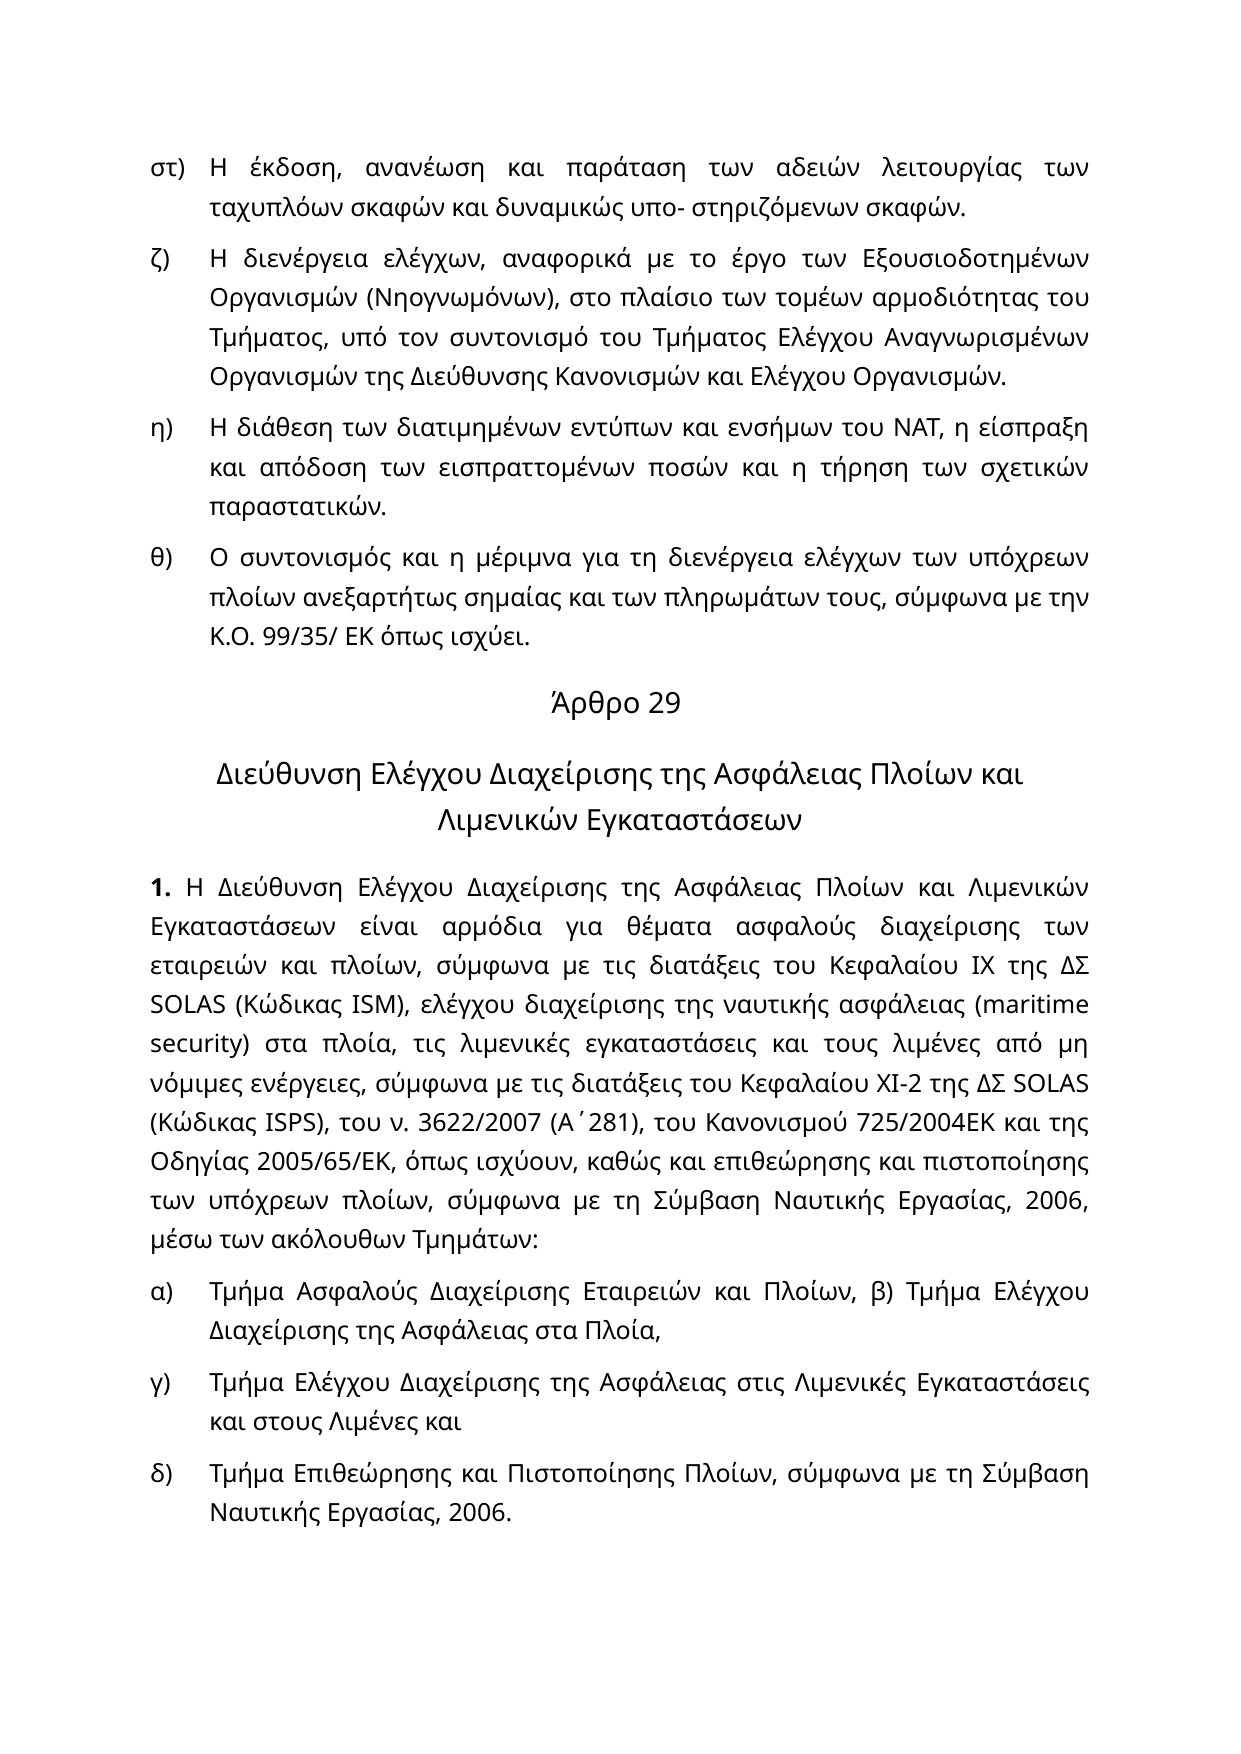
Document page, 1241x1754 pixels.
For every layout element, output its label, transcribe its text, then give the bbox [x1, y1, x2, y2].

text 1. Η Διεύθυνση Ελέγχου Διαχείρισης της Ασφάλειας Πλοίων και Λιμενικών Εγκαταστάσεων είναι αρμόδια για θέματα ασφαλούς διαχείρισης των εταιρειών και πλοίων, σύμφωνα με τις διατάξεις του Κεφαλαίου IX της ΔΣ SOLAS (Κώδικας ISM), ελέγχου διαχείρισης της ναυτικής ασφάλειας (maritime security) στα πλοία, τις λιμενικές εγκαταστάσεις και τους λιμένες από μη νόμιμες ενέργειες, σύμφωνα με τις διατάξεις του Κεφαλαίου ΧΙ-2 της ΔΣ SOLAS (Κώδικας ISPS), του ν. 3622/2007 (Α΄281), του Κανονισμού 725/2004ΕΚ και της Οδηγίας 2005/65/ΕΚ, όπως ισχύουν, καθώς και επιθεώρησης και πιστοποίησης των υπόχρεων πλοίων, σύμφωνα με τη Σύμβαση Ναυτικής Εργασίας, 2006, μέσω των ακόλουθων Τμημάτων: [150, 869, 1090, 1256]
list α) Τμήμα Ασφαλούς Διαχείρισης Εταιρειών και Πλοίων, β) Τμήμα Ελέγχου Διαχείρισης της Ασφάλειας στα Πλοία, [150, 1273, 1090, 1347]
list η) Η διάθεση των διατιμημένων εντύπων και ενσήμων του NAT, η είσπραξη και απόδοση των εισπραττομένων ποσών και η τήρηση των σχετικών παραστατικών. [150, 410, 1090, 522]
list θ) Ο συντονισμός και η μέριμνα για τη διενέργεια ελέγχων των υπόχρεων πλοίων ανεξαρτήτως σημαίας και των πληρωμάτων τους, σύμφωνα με την Κ.Ο. 99/35/ ΕΚ όπως ισχύει. [150, 540, 1090, 652]
list γ) Τμήμα Ελέγχου Διαχείρισης της Ασφάλειας στις Λιμενικές Εγκαταστάσεις και στους Λιμένες και [150, 1364, 1090, 1438]
list στ) Η έκδοση, ανανέωση και παράταση των αδειών λειτουργίας των ταχυπλόων σκαφών και δυναμικώς υπο- στηριζόμενων σκαφών. [150, 150, 1090, 223]
subtitle Άρθρο 29 [150, 682, 1090, 722]
subtitle Διεύθυνση Ελέγχου Διαχείρισης της Ασφάλειας Πλοίων και Λιμενικών Εγκαταστάσεων [150, 753, 1090, 838]
list ζ) Η διενέργεια ελέγχων, αναφορικά με το έργο των Εξουσιοδοτημένων Οργανισμών (Νηογνωμόνων), στο πλαίσιο των τομέων αρμοδιότητας του Τμήματος, υπό τον συντονισμό του Τμήματος Ελέγχου Αναγνωρισμένων Οργανισμών της Διεύθυνσης Κανονισμών και Ελέγχου Οργανισμών. [150, 241, 1090, 392]
list δ) Τμήμα Επιθεώρησης και Πιστοποίησης Πλοίων, σύμφωνα με τη Σύμβαση Ναυτικής Εργασίας, 2006. [150, 1455, 1090, 1528]
